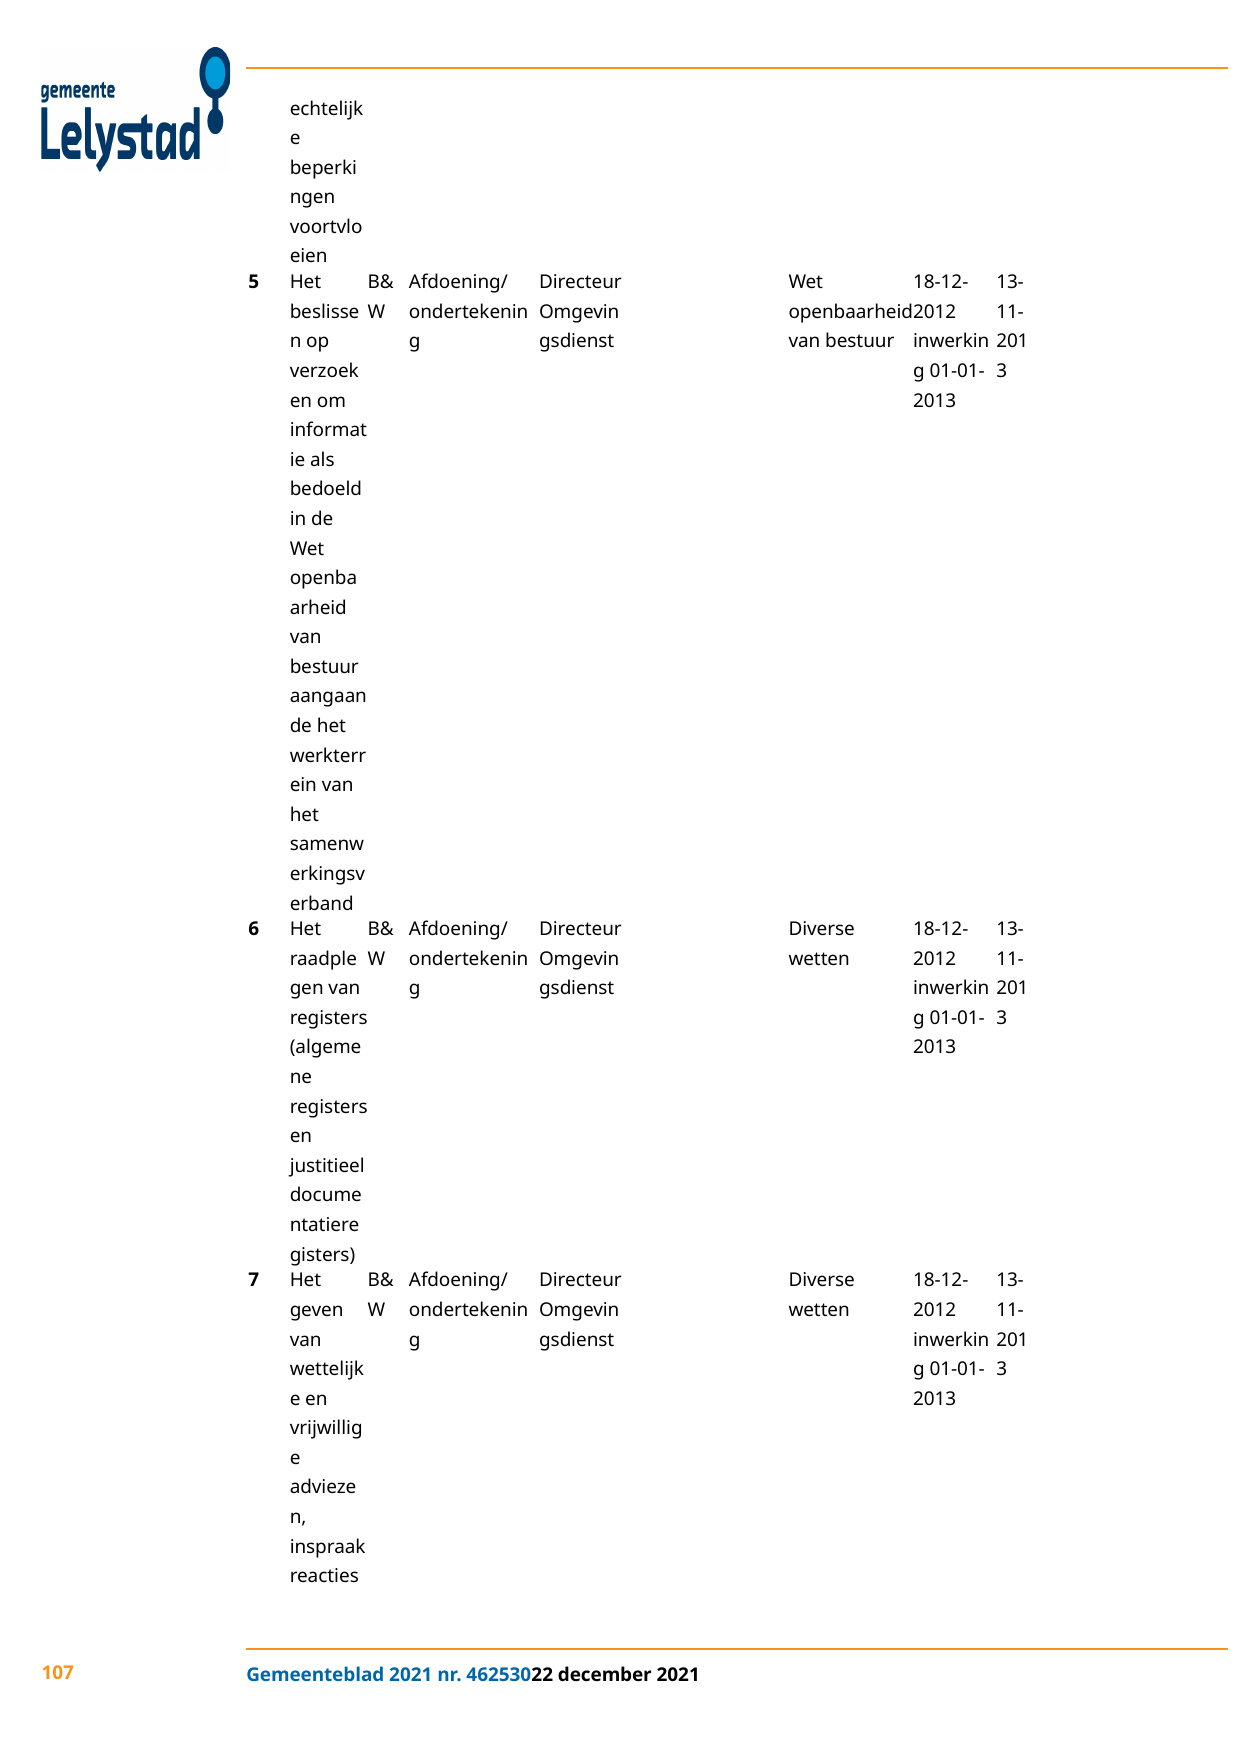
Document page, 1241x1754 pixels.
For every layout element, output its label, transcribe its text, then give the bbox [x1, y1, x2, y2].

table_cell 13-11-2013 [996, 915, 1038, 1267]
table_cell [622, 915, 705, 1267]
table_cell [705, 95, 788, 268]
table_cell 18-12-2012 inwerking 01-01-2013 [913, 1267, 996, 1588]
table_cell Het raadplegen van registers (algemene registers en justitieel documentatieregisters) [290, 915, 367, 1267]
table_cell 18-12-2012 inwerking 01-01-2013 [913, 915, 996, 1267]
table_cell Directeur Omgevingsdienst [539, 269, 622, 915]
table_cell [367, 95, 409, 268]
table_cell Diverse wetten [788, 915, 913, 1267]
table_cell [1038, 1267, 1152, 1588]
table_cell Diverse wetten [788, 1267, 913, 1588]
table_cell [1038, 95, 1152, 268]
table_cell [705, 915, 788, 1267]
table_cell Wet openbaarheid van bestuur [788, 269, 913, 915]
table_cell Afdoening/ondertekening [409, 1267, 539, 1588]
table_cell echtelijke beperkingen voortvloeien [290, 95, 367, 268]
table_cell 13-11-2013 [996, 269, 1038, 915]
table_cell [622, 269, 705, 915]
picture [41, 47, 231, 172]
table_cell 5 [248, 269, 289, 915]
table_cell B&W [367, 915, 409, 1267]
table_cell 18-12-2012 inwerking 01-01-2013 [913, 269, 996, 915]
table_cell B&W [367, 269, 409, 915]
table_cell [622, 1267, 705, 1588]
table_cell [248, 95, 289, 268]
table_cell Het beslissen op verzoeken om informatie als bedoeld in de Wet openbaarheid van bestuur aangaande het werkterrein van het samenwerkingsverband [290, 269, 367, 915]
table_cell [1038, 915, 1152, 1267]
table_cell 7 [248, 1267, 289, 1588]
table_cell Afdoening/ondertekening [409, 269, 539, 915]
table_cell [913, 95, 996, 268]
table_cell 13-11-2013 [996, 1267, 1038, 1588]
table_cell [539, 95, 622, 268]
table_cell B&W [367, 1267, 409, 1588]
table_cell [622, 95, 705, 268]
table_cell Directeur Omgevingsdienst [539, 915, 622, 1267]
table_cell [788, 95, 913, 268]
table_cell [1038, 269, 1152, 915]
table_cell [996, 95, 1038, 268]
table_cell Het geven van wettelijke en vrijwillige adviezen, inspraakreacties [290, 1267, 367, 1588]
table_cell 6 [248, 915, 289, 1267]
table_cell Afdoening/ondertekening [409, 915, 539, 1267]
table_cell [705, 269, 788, 915]
table_cell Directeur Omgevingsdienst [539, 1267, 622, 1588]
table_cell [705, 1267, 788, 1588]
table_cell [409, 95, 539, 268]
